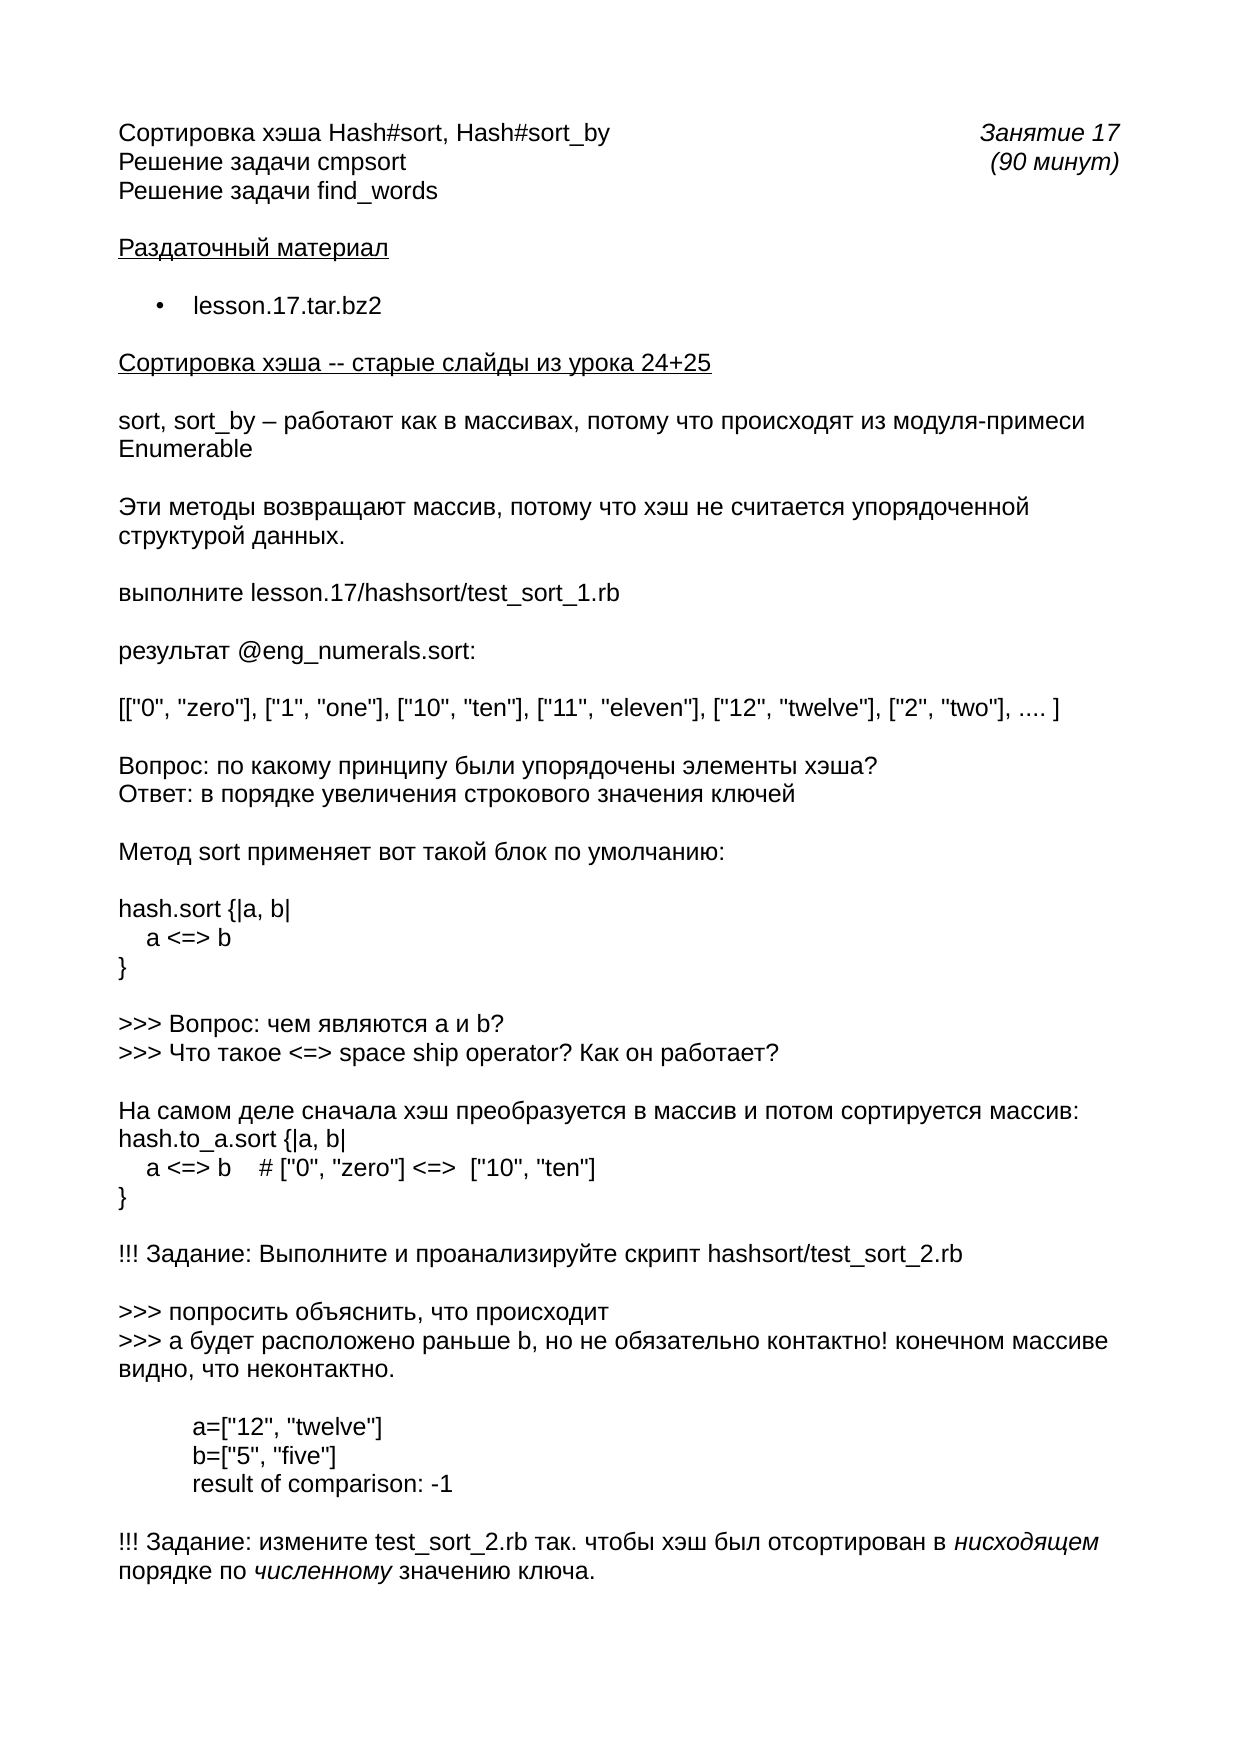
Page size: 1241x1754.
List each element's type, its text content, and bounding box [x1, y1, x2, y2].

text !!! Задание: измените test_sort_2.rb так. чтобы хэш был отсортирован в нисходящем порядке по численному значению ключа. [118, 1527, 1122, 1584]
table_header Занятие 17 (90 минут) [620, 118, 1122, 204]
text выполните lesson.17/hashsort/test_sort_1.rb [118, 578, 1122, 607]
text b=["5", "five"] [118, 1441, 1122, 1469]
text >>> a будет расположено раньше b, но не обязательно контактно! конечном массиве видно, что неконтактно. [118, 1326, 1122, 1383]
text >>> попросить объяснить, что происходит [118, 1297, 1122, 1326]
text !!! Задание: Выполните и проанализируйте скрипт hashsort/test_sort_2.rb [118, 1239, 1122, 1268]
text hash.sort {|a, b| [118, 894, 1122, 923]
text >>> Вопрос: чем являются a и b? [118, 1009, 1122, 1038]
text hash.to_a.sort {|a, b| [118, 1124, 1122, 1153]
text result of comparison: -1 [118, 1469, 1122, 1498]
text } [118, 952, 1122, 981]
text Ответ: в порядке увеличения строкового значения ключей [118, 779, 1122, 808]
text } [118, 1182, 1122, 1211]
text a <=> b # ["0", "zero"] <=> ["10", "ten"] [118, 1153, 1122, 1182]
text Вопрос: по какому принципу были упорядочены элементы хэша? [118, 751, 1122, 779]
list lesson.17.tar.bz2 [156, 291, 1122, 319]
text Метод sort применяет вот такой блок по умолчанию: [118, 837, 1122, 866]
text Эти методы возвращают массив, потому что хэш не считается упорядоченной структурой данных. [118, 492, 1122, 549]
text a <=> b [118, 923, 1122, 952]
table_header Сортировка хэша Hash#sort, Hash#sort_by Решение задачи cmpsort Решение задачи find_words [118, 118, 620, 204]
text [["0", "zero"], ["1", "one"], ["10", "ten"], ["11", "eleven"], ["12", "twelve"], ["2", "two"], .... ] [118, 693, 1122, 722]
text На самом деле сначала хэш преобразуется в массив и потом сортируется массив: [118, 1096, 1122, 1124]
text >>> Что такое <=> space ship operator? Как он работает? [118, 1038, 1122, 1067]
text Cортировка хэша -- старые слайды из урока 24+25 [118, 348, 1122, 377]
text Раздаточный материал [118, 233, 1122, 262]
text sort, sort_by – работают как в массивах, потому что происходят из модуля-примеси Enumerable [118, 406, 1122, 463]
text результат @eng_numerals.sort: [118, 636, 1122, 664]
text a=["12", "twelve"] [118, 1412, 1122, 1441]
